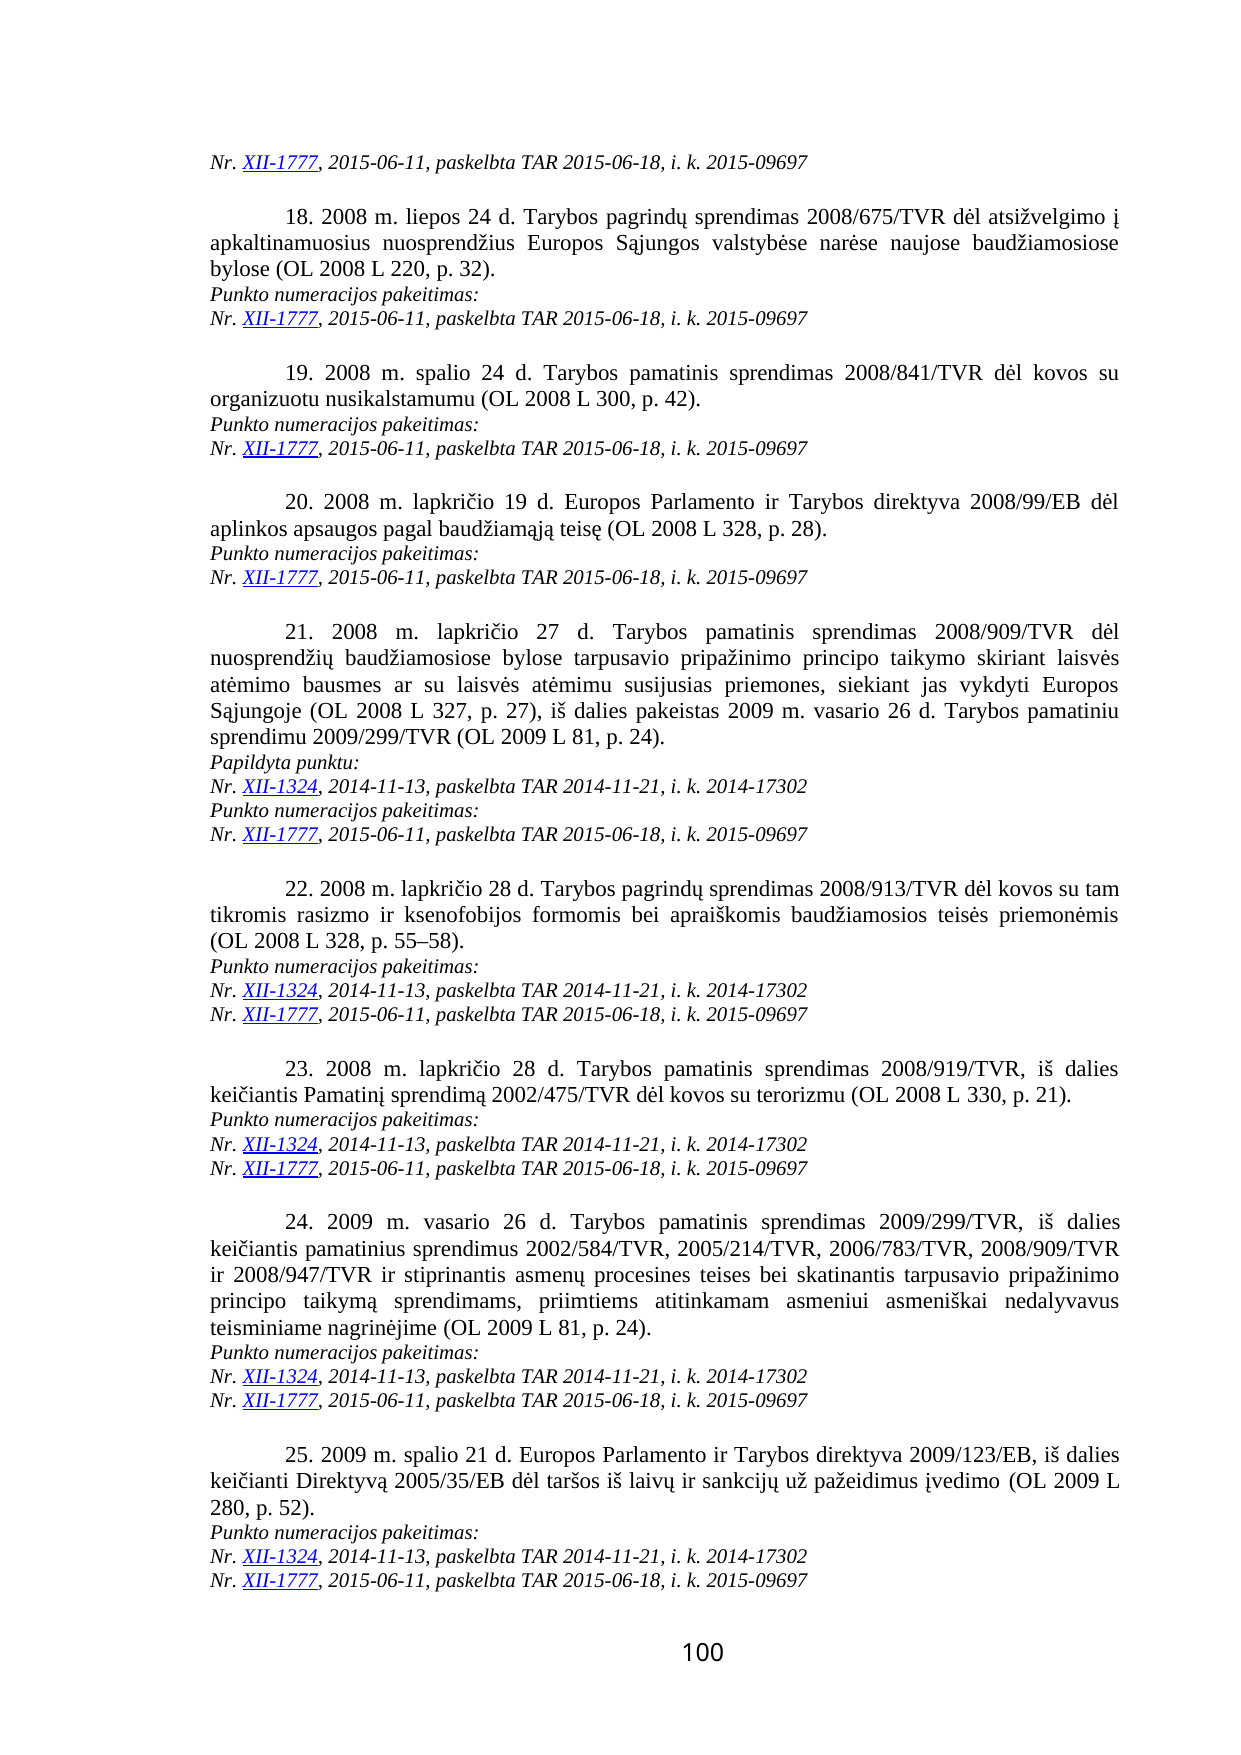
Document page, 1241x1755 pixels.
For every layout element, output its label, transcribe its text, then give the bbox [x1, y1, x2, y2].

text Nr. XII-1777, 2015-06-11, paskelbta TAR 2015-06-18, i. k. 2015-09697 [210, 1388, 1120, 1412]
text 25. 2009 m. spalio 21 d. Europos Parlamento ir Tarybos direktyva 2009/123/EB, iš dalies keičianti Direktyvą 2005/35/EB dėl taršos iš laivų ir sankcijų už pažeidimus įvedimo (OL 2009 L 280, p. 52). [210, 1441, 1120, 1520]
text 19. 2008 m. spalio 24 d. Tarybos pamatinis sprendimas 2008/841/TVR dėl kovos su organizuotu nusikalstamumu (OL 2008 L 300, p. 42). [210, 359, 1120, 411]
text Papildyta punktu: [210, 750, 1120, 774]
text 22. 2008 m. lapkričio 28 d. Tarybos pagrindų sprendimas 2008/913/TVR dėl kovos su tam tikromis rasizmo ir ksenofobijos formomis bei apraiškomis baudžiamosios teisės priemonėmis (OL 2008 L 328, p. 55–58). [210, 875, 1120, 954]
text Nr. XII-1777, 2015-06-11, paskelbta TAR 2015-06-18, i. k. 2015-09697 [210, 565, 1120, 589]
text 18. 2008 m. liepos 24 d. Tarybos pagrindų sprendimas 2008/675/TVR dėl atsižvelgimo į apkaltinamuosius nuosprendžius Europos Sąjungos valstybėse narėse naujose baudžiamosiose bylose (OL 2008 L 220, p. 32). [210, 203, 1120, 282]
text Nr. XII-1777, 2015-06-11, paskelbta TAR 2015-06-18, i. k. 2015-09697 [210, 1568, 1120, 1592]
text 21. 2008 m. lapkričio 27 d. Tarybos pamatinis sprendimas 2008/909/TVR dėl nuosprendžių baudžiamosiose bylose tarpusavio pripažinimo principo taikymo skiriant laisvės atėmimo bausmes ar su laisvės atėmimu susijusias priemones, siekiant jas vykdyti Europos Sąjungoje (OL 2008 L 327, p. 27), iš dalies pakeistas 2009 m. vasario 26 d. Tarybos pamatiniu sprendimu 2009/299/TVR (OL 2009 L 81, p. 24). [210, 618, 1120, 750]
text Nr. XII-1777, 2015-06-11, paskelbta TAR 2015-06-18, i. k. 2015-09697 [210, 1156, 1120, 1179]
text Punkto numeracijos pakeitimas: [210, 282, 1120, 306]
text 24. 2009 m. vasario 26 d. Tarybos pamatinis sprendimas 2009/299/TVR, iš dalies keičiantis pamatinius sprendimus 2002/584/TVR, 2005/214/TVR, 2006/783/TVR, 2008/909/TVR ir 2008/947/TVR ir stiprinantis asmenų procesines teises bei skatinantis tarpusavio pripažinimo principo taikymą sprendimams, priimtiems atitinkamam asmeniui asmeniškai nedalyvavus teisminiame nagrinėjime (OL 2009 L 81, p. 24). [210, 1208, 1120, 1340]
text Punkto numeracijos pakeitimas: [210, 1107, 1120, 1131]
text Nr. XII-1777, 2015-06-11, paskelbta TAR 2015-06-18, i. k. 2015-09697 [210, 822, 1120, 846]
text 23. 2008 m. lapkričio 28 d. Tarybos pamatinis sprendimas 2008/919/TVR, iš dalies keičiantis Pamatinį sprendimą 2002/475/TVR dėl kovos su terorizmu (OL 2008 L 330, p. 21). [210, 1055, 1120, 1107]
text Punkto numeracijos pakeitimas: [210, 411, 1120, 436]
text Punkto numeracijos pakeitimas: [210, 541, 1120, 565]
text Nr. XII-1777, 2015-06-11, paskelbta TAR 2015-06-18, i. k. 2015-09697 [210, 436, 1120, 459]
text Nr. XII-1777, 2015-06-11, paskelbta TAR 2015-06-18, i. k. 2015-09697 [210, 150, 1120, 174]
text Nr. XII-1324, 2014-11-13, paskelbta TAR 2014-11-21, i. k. 2014-17302 [210, 978, 1120, 1002]
text Nr. XII-1324, 2014-11-13, paskelbta TAR 2014-11-21, i. k. 2014-17302 [210, 1544, 1120, 1568]
text Nr. XII-1324, 2014-11-13, paskelbta TAR 2014-11-21, i. k. 2014-17302 [210, 1131, 1120, 1156]
text Nr. XII-1777, 2015-06-11, paskelbta TAR 2015-06-18, i. k. 2015-09697 [210, 1002, 1120, 1026]
text Nr. XII-1324, 2014-11-13, paskelbta TAR 2014-11-21, i. k. 2014-17302 [210, 1364, 1120, 1388]
text Punkto numeracijos pakeitimas: [210, 798, 1120, 822]
text Punkto numeracijos pakeitimas: [210, 1520, 1120, 1544]
text Nr. XII-1324, 2014-11-13, paskelbta TAR 2014-11-21, i. k. 2014-17302 [210, 774, 1120, 798]
text 20. 2008 m. lapkričio 19 d. Europos Parlamento ir Tarybos direktyva 2008/99/EB dėl aplinkos apsaugos pagal baudžiamąją teisę (OL 2008 L 328, p. 28). [210, 488, 1120, 541]
text Punkto numeracijos pakeitimas: [210, 1340, 1120, 1364]
text Nr. XII-1777, 2015-06-11, paskelbta TAR 2015-06-18, i. k. 2015-09697 [210, 306, 1120, 330]
text Punkto numeracijos pakeitimas: [210, 954, 1120, 978]
